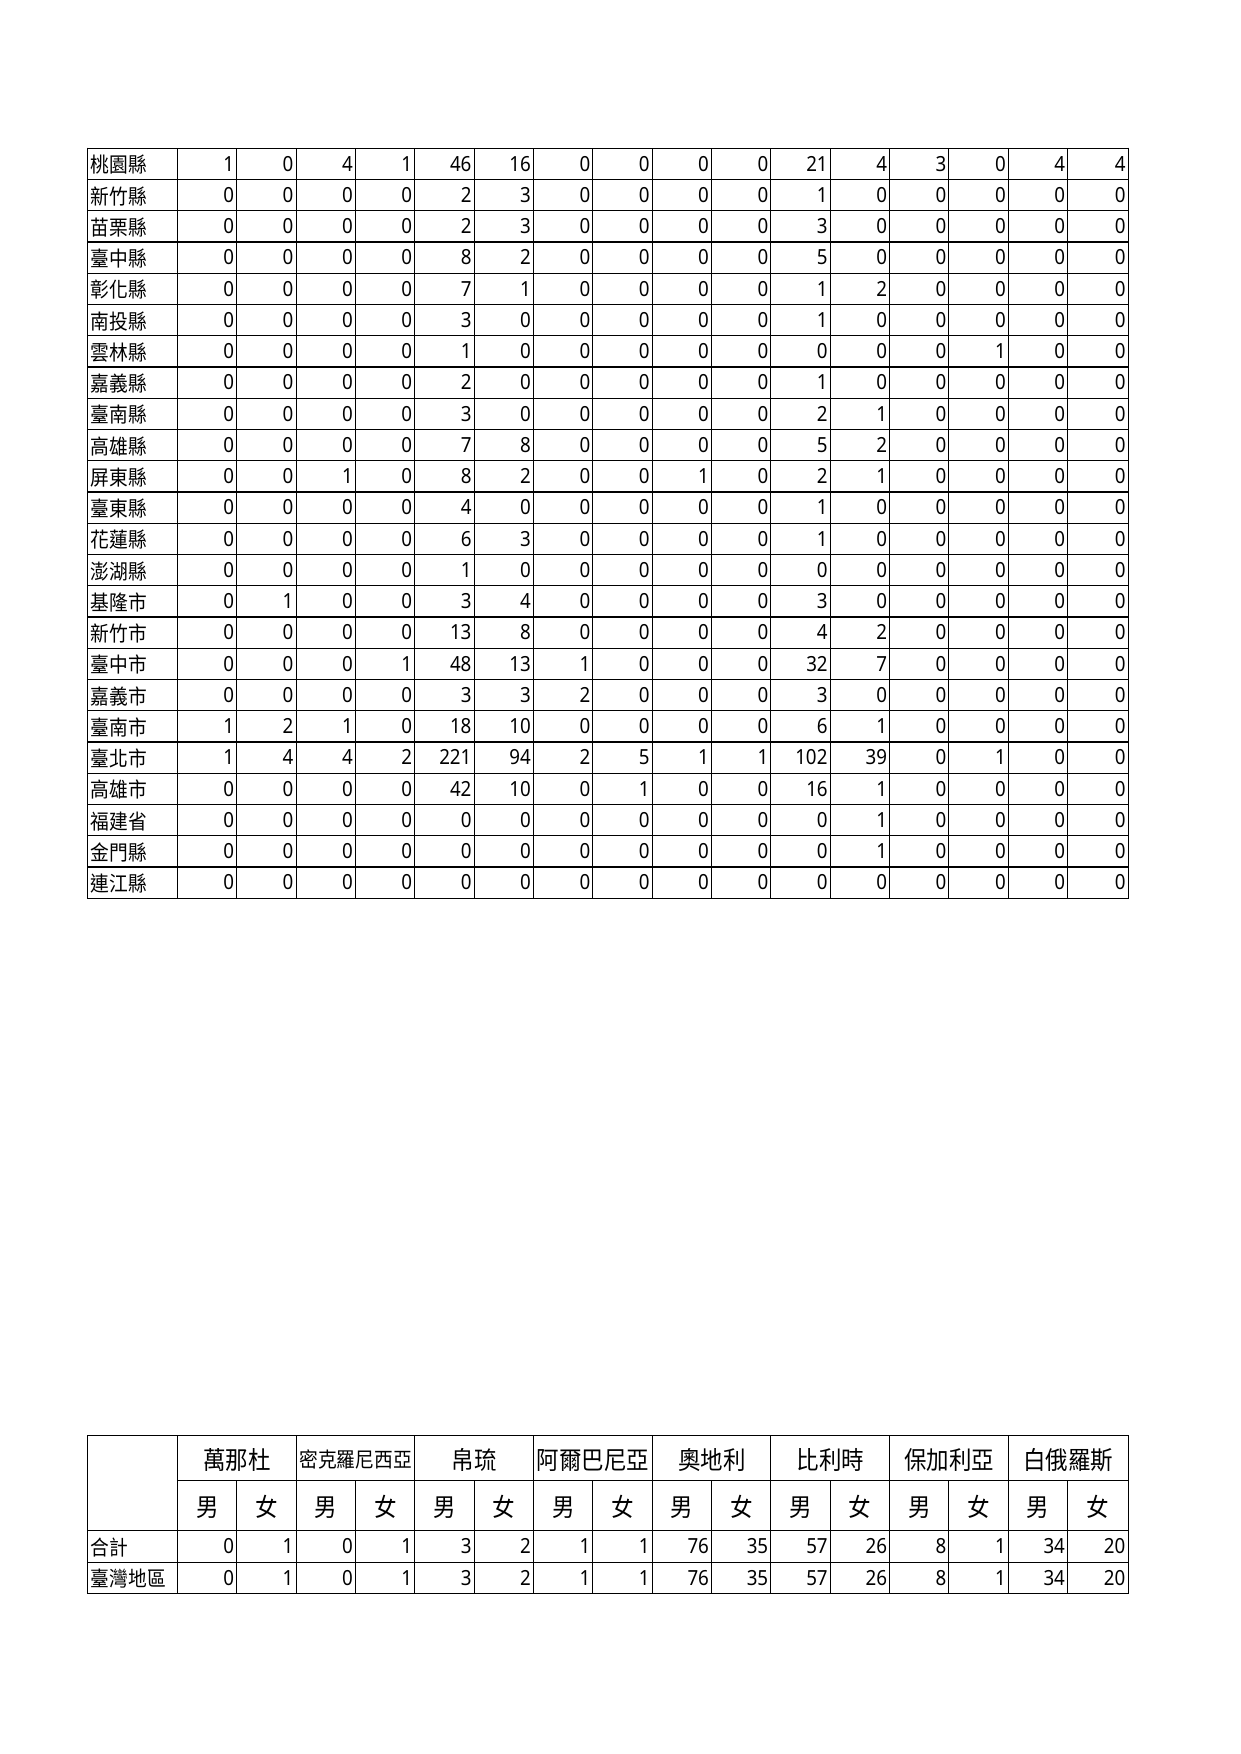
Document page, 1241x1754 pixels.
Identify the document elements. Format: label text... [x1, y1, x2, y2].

table_cell 0 [178, 524, 236, 554]
table_header 保加利亞 [890, 1436, 1008, 1480]
table_cell 0 [178, 493, 236, 523]
table_cell 1 [534, 1563, 592, 1593]
table_cell 新竹縣 [88, 180, 177, 210]
table_cell 0 [712, 868, 770, 898]
table_cell 2 [475, 461, 533, 491]
table_cell 花蓮縣 [88, 524, 177, 554]
table_cell 0 [771, 868, 830, 898]
table_cell 46 [415, 149, 474, 179]
table_cell 3 [475, 524, 533, 554]
table_cell 0 [475, 399, 533, 429]
table_cell 0 [1068, 180, 1128, 210]
table_cell 0 [1068, 211, 1128, 241]
table_cell 0 [712, 336, 770, 366]
table_cell 0 [593, 649, 652, 679]
table_cell 0 [653, 524, 711, 554]
table_cell 0 [1009, 649, 1067, 679]
table_cell 2 [475, 1531, 533, 1562]
table_cell 0 [356, 430, 414, 460]
table_cell 8 [475, 618, 533, 648]
table_cell 35 [712, 1531, 770, 1562]
table_cell 男 [297, 1481, 355, 1530]
table_cell 2 [771, 399, 830, 429]
table_cell 0 [712, 399, 770, 429]
table_cell 0 [178, 868, 236, 898]
table_cell 0 [949, 618, 1008, 648]
table_cell 0 [949, 305, 1008, 335]
table_cell 0 [1009, 618, 1067, 648]
table_cell 10 [475, 774, 533, 804]
table_cell 0 [712, 618, 770, 648]
table_cell 0 [297, 211, 355, 241]
table_cell 1 [831, 836, 889, 866]
table_cell 0 [356, 524, 414, 554]
table_cell 35 [712, 1563, 770, 1593]
table_cell 0 [712, 774, 770, 804]
table_cell 0 [534, 586, 592, 616]
table_cell 3 [415, 1531, 474, 1562]
table_cell 0 [1009, 211, 1067, 241]
table_cell 澎湖縣 [88, 555, 177, 585]
table_cell 3 [475, 211, 533, 241]
table_cell 1 [771, 180, 830, 210]
table_cell 0 [890, 774, 948, 804]
table_cell 0 [712, 368, 770, 398]
table_cell 0 [653, 680, 711, 710]
table_cell 4 [415, 493, 474, 523]
table_cell 0 [890, 586, 948, 616]
table_cell 0 [1009, 680, 1067, 710]
table_cell 0 [1009, 430, 1067, 460]
table_cell 0 [771, 336, 830, 366]
table_cell 0 [712, 649, 770, 679]
table_cell 0 [356, 493, 414, 523]
table_cell 0 [178, 368, 236, 398]
table_cell 0 [771, 836, 830, 866]
table_cell 0 [297, 180, 355, 210]
table_cell 0 [949, 493, 1008, 523]
table_cell 0 [712, 461, 770, 491]
table_cell 0 [1009, 586, 1067, 616]
table_cell 0 [1009, 368, 1067, 398]
table_cell 0 [593, 211, 652, 241]
table_cell 3 [415, 586, 474, 616]
table_cell 0 [949, 524, 1008, 554]
table_cell 3 [415, 305, 474, 335]
table_cell 0 [593, 493, 652, 523]
table_cell 0 [475, 836, 533, 866]
table_cell 0 [1068, 243, 1128, 273]
table_cell 0 [237, 868, 296, 898]
table_cell 0 [534, 805, 592, 835]
table_cell 男 [178, 1481, 236, 1530]
table_cell 0 [1068, 493, 1128, 523]
table_cell 0 [178, 1531, 236, 1562]
table_cell 8 [415, 243, 474, 273]
table_cell 0 [237, 555, 296, 585]
table_cell 0 [653, 180, 711, 210]
table_cell 0 [1068, 868, 1128, 898]
table_cell 1 [831, 399, 889, 429]
table_cell 0 [356, 805, 414, 835]
table_cell 94 [475, 743, 533, 773]
table_cell 0 [237, 493, 296, 523]
table_cell 男 [890, 1481, 948, 1530]
table_cell 0 [890, 743, 948, 773]
table_cell 0 [297, 399, 355, 429]
table_cell 0 [297, 649, 355, 679]
table_cell 0 [1068, 805, 1128, 835]
table_cell 0 [653, 649, 711, 679]
table_cell 2 [237, 711, 296, 741]
table_cell 0 [653, 211, 711, 241]
table_cell 0 [653, 149, 711, 179]
table_cell 0 [653, 774, 711, 804]
table_cell 0 [534, 305, 592, 335]
table_cell 0 [593, 555, 652, 585]
table_cell 男 [653, 1481, 711, 1530]
table_cell 0 [237, 524, 296, 554]
table_cell 0 [297, 430, 355, 460]
table_cell 0 [890, 649, 948, 679]
table_cell 0 [890, 493, 948, 523]
table_cell 0 [890, 211, 948, 241]
table_cell 0 [890, 711, 948, 741]
table_cell 男 [1009, 1481, 1067, 1530]
table_cell 0 [356, 774, 414, 804]
table_cell 0 [1068, 555, 1128, 585]
table_cell 0 [890, 836, 948, 866]
table_cell 基隆市 [88, 586, 177, 616]
table_cell 0 [297, 493, 355, 523]
table_cell 0 [356, 586, 414, 616]
table_cell 0 [712, 524, 770, 554]
table_cell 0 [831, 368, 889, 398]
table_cell 0 [297, 243, 355, 273]
table_cell 0 [297, 680, 355, 710]
table_cell 0 [653, 493, 711, 523]
table_cell 0 [1009, 180, 1067, 210]
table_cell 0 [653, 243, 711, 273]
table_cell 0 [1009, 711, 1067, 741]
table_cell 0 [356, 868, 414, 898]
table_cell 0 [949, 180, 1008, 210]
table_cell 0 [593, 149, 652, 179]
table_cell 0 [356, 711, 414, 741]
table_cell 3 [475, 680, 533, 710]
table_cell 0 [1068, 461, 1128, 491]
table_cell 8 [475, 430, 533, 460]
table_cell 3 [415, 399, 474, 429]
table_cell 1 [356, 149, 414, 179]
table_cell 福建省 [88, 805, 177, 835]
table_cell 0 [653, 836, 711, 866]
table_cell 32 [771, 649, 830, 679]
table_cell 臺東縣 [88, 493, 177, 523]
table_cell 0 [712, 555, 770, 585]
table_cell 0 [534, 430, 592, 460]
table_cell 0 [1068, 774, 1128, 804]
table_cell 0 [949, 586, 1008, 616]
table_cell 0 [593, 618, 652, 648]
table_cell 1 [237, 586, 296, 616]
table_cell 0 [356, 461, 414, 491]
table_cell 0 [593, 805, 652, 835]
table_cell 0 [949, 274, 1008, 304]
table_cell 0 [178, 430, 236, 460]
table_cell 1 [593, 774, 652, 804]
table_cell 0 [297, 555, 355, 585]
table_cell 2 [831, 618, 889, 648]
table_cell 0 [237, 211, 296, 241]
table_cell 1 [356, 649, 414, 679]
table_cell 0 [1068, 711, 1128, 741]
table_cell 女 [475, 1481, 533, 1530]
table_cell 2 [534, 743, 592, 773]
table_cell 0 [356, 399, 414, 429]
table_cell 0 [831, 586, 889, 616]
table_cell 1 [178, 711, 236, 741]
table_cell 0 [890, 399, 948, 429]
table_cell 48 [415, 649, 474, 679]
table_cell 0 [534, 555, 592, 585]
table_cell 0 [1009, 274, 1067, 304]
table_cell 0 [356, 211, 414, 241]
table_cell 4 [1009, 149, 1067, 179]
table_cell 0 [712, 493, 770, 523]
table_cell 0 [1009, 868, 1067, 898]
table_cell 0 [534, 274, 592, 304]
table_cell 0 [178, 1563, 236, 1593]
table_cell 0 [1068, 743, 1128, 773]
table_cell 1 [771, 493, 830, 523]
table_cell 0 [890, 180, 948, 210]
table_cell 女 [356, 1481, 414, 1530]
table_cell 0 [653, 868, 711, 898]
table_cell 0 [178, 836, 236, 866]
table_cell 0 [712, 430, 770, 460]
table_cell 0 [712, 586, 770, 616]
table_cell 0 [1009, 461, 1067, 491]
table_cell 4 [297, 149, 355, 179]
table_cell 苗栗縣 [88, 211, 177, 241]
table_cell 0 [949, 805, 1008, 835]
table_cell 0 [1009, 555, 1067, 585]
table_cell 6 [771, 711, 830, 741]
table_cell 0 [653, 586, 711, 616]
table_cell 21 [771, 149, 830, 179]
table_cell 1 [712, 743, 770, 773]
table_cell 0 [297, 805, 355, 835]
table_cell 0 [712, 836, 770, 866]
table_cell 0 [593, 180, 652, 210]
table_cell 0 [712, 305, 770, 335]
table_cell 臺中縣 [88, 243, 177, 273]
table_cell 0 [534, 180, 592, 210]
table_cell 嘉義縣 [88, 368, 177, 398]
table_cell 6 [415, 524, 474, 554]
table_cell 0 [1009, 243, 1067, 273]
table_cell 0 [593, 711, 652, 741]
table_cell 0 [534, 461, 592, 491]
table_cell 0 [890, 368, 948, 398]
table_cell 0 [593, 461, 652, 491]
table_cell 0 [178, 399, 236, 429]
table_cell 0 [949, 149, 1008, 179]
table_cell 4 [771, 618, 830, 648]
table_cell 0 [534, 524, 592, 554]
table_cell 0 [1068, 274, 1128, 304]
table_cell 1 [949, 336, 1008, 366]
table_header 帛琉 [415, 1436, 533, 1480]
table_cell 2 [831, 274, 889, 304]
table_cell 0 [178, 618, 236, 648]
table_cell 0 [237, 649, 296, 679]
table_cell 26 [831, 1531, 889, 1562]
table_cell 0 [1068, 586, 1128, 616]
table_cell 0 [178, 649, 236, 679]
table_cell 1 [949, 743, 1008, 773]
table_cell 高雄市 [88, 774, 177, 804]
table_cell 男 [415, 1481, 474, 1530]
table_cell 0 [949, 711, 1008, 741]
table_header 密克羅尼西亞 [297, 1436, 414, 1480]
table_cell 2 [771, 461, 830, 491]
table_cell 0 [712, 680, 770, 710]
table_cell 0 [1068, 649, 1128, 679]
table_cell 8 [890, 1563, 948, 1593]
table_cell 0 [890, 336, 948, 366]
table_cell 0 [653, 368, 711, 398]
table_cell 0 [534, 711, 592, 741]
table_cell 0 [771, 555, 830, 585]
table_cell 1 [356, 1563, 414, 1593]
table_cell 2 [356, 743, 414, 773]
table_cell 0 [712, 711, 770, 741]
table_cell 0 [534, 618, 592, 648]
table_cell 金門縣 [88, 836, 177, 866]
table_cell 1 [356, 1531, 414, 1562]
table_cell 女 [593, 1481, 652, 1530]
table_cell 0 [949, 649, 1008, 679]
table_cell 1 [831, 711, 889, 741]
table_cell 0 [534, 368, 592, 398]
table_cell 42 [415, 774, 474, 804]
table_cell 0 [178, 243, 236, 273]
table_cell 0 [178, 774, 236, 804]
table_cell 20 [1068, 1563, 1128, 1593]
table_cell 1 [178, 149, 236, 179]
table_cell 0 [178, 180, 236, 210]
table_cell 1 [949, 1531, 1008, 1562]
table_cell 0 [831, 180, 889, 210]
table_cell 0 [178, 680, 236, 710]
table_cell 0 [949, 461, 1008, 491]
table_cell 0 [237, 336, 296, 366]
table_cell 0 [534, 211, 592, 241]
table_cell 0 [593, 586, 652, 616]
table_cell 0 [712, 180, 770, 210]
table_cell 臺中市 [88, 649, 177, 679]
table_cell 0 [237, 305, 296, 335]
table_cell 1 [831, 461, 889, 491]
table_cell 0 [949, 774, 1008, 804]
table_cell 0 [593, 274, 652, 304]
table_cell 3 [415, 1563, 474, 1593]
table_cell 1 [771, 305, 830, 335]
table_cell 0 [237, 180, 296, 210]
table_cell 臺灣地區 [88, 1563, 177, 1593]
table_cell 0 [297, 868, 355, 898]
table_cell 0 [890, 243, 948, 273]
table_cell 0 [475, 805, 533, 835]
table_cell 0 [831, 243, 889, 273]
table_header 白俄羅斯 [1009, 1436, 1128, 1480]
table_cell 1 [534, 1531, 592, 1562]
table_cell 1 [415, 336, 474, 366]
table_cell 彰化縣 [88, 274, 177, 304]
table_cell 0 [1068, 680, 1128, 710]
table_cell 0 [831, 868, 889, 898]
table_cell 0 [949, 868, 1008, 898]
table_cell 1 [297, 461, 355, 491]
table_cell 0 [356, 336, 414, 366]
table_cell 1 [297, 711, 355, 741]
table_cell 0 [653, 336, 711, 366]
table_cell 3 [890, 149, 948, 179]
table_cell 0 [653, 555, 711, 585]
table_cell 臺南縣 [88, 399, 177, 429]
table_cell 4 [475, 586, 533, 616]
table_cell 1 [534, 649, 592, 679]
table_cell 男 [534, 1481, 592, 1530]
table_cell 5 [593, 743, 652, 773]
table_cell 2 [475, 243, 533, 273]
table_cell 0 [356, 274, 414, 304]
table_cell 2 [475, 1563, 533, 1593]
table_cell 高雄縣 [88, 430, 177, 460]
table_cell 0 [297, 836, 355, 866]
table_cell 1 [771, 368, 830, 398]
table_cell 5 [771, 243, 830, 273]
table_cell 新竹市 [88, 618, 177, 648]
table_cell 0 [297, 524, 355, 554]
table_cell 南投縣 [88, 305, 177, 335]
table_cell 0 [712, 211, 770, 241]
table_cell 2 [831, 430, 889, 460]
table_cell 1 [771, 274, 830, 304]
table_cell 0 [831, 493, 889, 523]
table_cell 0 [593, 836, 652, 866]
table_cell 0 [237, 836, 296, 866]
table_cell 0 [475, 368, 533, 398]
table_cell 0 [534, 493, 592, 523]
table_cell 0 [1009, 836, 1067, 866]
table_cell 嘉義市 [88, 680, 177, 710]
table_cell 0 [949, 243, 1008, 273]
table_cell 女 [237, 1481, 296, 1530]
table_cell 0 [1068, 618, 1128, 648]
table_cell 3 [771, 586, 830, 616]
table_cell 0 [593, 305, 652, 335]
table_cell 0 [653, 711, 711, 741]
table_cell 0 [1009, 524, 1067, 554]
table_cell 臺南市 [88, 711, 177, 741]
table_cell 女 [831, 1481, 889, 1530]
table_cell 1 [475, 274, 533, 304]
table_cell 0 [1009, 399, 1067, 429]
table_cell 26 [831, 1563, 889, 1593]
table_cell 0 [653, 274, 711, 304]
table_cell 0 [356, 618, 414, 648]
table_cell 0 [949, 430, 1008, 460]
table_cell 16 [475, 149, 533, 179]
table_cell 女 [712, 1481, 770, 1530]
table_cell 0 [297, 1563, 355, 1593]
table_cell 1 [653, 743, 711, 773]
table_cell 0 [712, 243, 770, 273]
table_header [88, 1436, 177, 1530]
table_cell 0 [712, 805, 770, 835]
table_cell 0 [593, 524, 652, 554]
table_cell 0 [356, 180, 414, 210]
table_cell 20 [1068, 1531, 1128, 1562]
table_cell 0 [831, 680, 889, 710]
table_cell 0 [297, 586, 355, 616]
table_cell 1 [593, 1531, 652, 1562]
table_cell 1 [831, 805, 889, 835]
table_cell 0 [593, 868, 652, 898]
table_cell 2 [415, 368, 474, 398]
table_cell 39 [831, 743, 889, 773]
table_cell 2 [415, 211, 474, 241]
table_cell 0 [534, 774, 592, 804]
table_cell 221 [415, 743, 474, 773]
table_cell 8 [415, 461, 474, 491]
table_cell 0 [1009, 493, 1067, 523]
table_cell 0 [653, 618, 711, 648]
table_cell 0 [949, 836, 1008, 866]
table_cell 0 [890, 680, 948, 710]
table_cell 0 [237, 243, 296, 273]
table_cell 0 [1068, 368, 1128, 398]
table_cell 0 [653, 805, 711, 835]
table_cell 0 [475, 555, 533, 585]
table_header 比利時 [771, 1436, 889, 1480]
table_cell 0 [415, 836, 474, 866]
table_cell 0 [831, 336, 889, 366]
table_cell 0 [297, 774, 355, 804]
table_cell 0 [297, 618, 355, 648]
table_cell 13 [475, 649, 533, 679]
table_cell 0 [178, 461, 236, 491]
table_cell 0 [297, 336, 355, 366]
table_cell 102 [771, 743, 830, 773]
table_cell 0 [831, 211, 889, 241]
table_cell 0 [890, 305, 948, 335]
table_header 奧地利 [653, 1436, 770, 1480]
table_cell 1 [593, 1563, 652, 1593]
table_cell 0 [297, 368, 355, 398]
table_cell 4 [1068, 149, 1128, 179]
table_cell 連江縣 [88, 868, 177, 898]
table_cell 3 [771, 680, 830, 710]
table_cell 4 [297, 743, 355, 773]
table_cell 0 [890, 618, 948, 648]
table_cell 2 [534, 680, 592, 710]
table_cell 76 [653, 1531, 711, 1562]
table_cell 0 [593, 680, 652, 710]
table_cell 1 [415, 555, 474, 585]
table_cell 5 [771, 430, 830, 460]
table_cell 0 [237, 461, 296, 491]
table_cell 0 [356, 305, 414, 335]
table_cell 0 [890, 524, 948, 554]
table_cell 0 [534, 243, 592, 273]
table_cell 2 [415, 180, 474, 210]
table_header 阿爾巴尼亞 [534, 1436, 652, 1480]
table_cell 0 [949, 399, 1008, 429]
table_cell 女 [1068, 1481, 1128, 1530]
table_cell 0 [771, 805, 830, 835]
table_cell 0 [1068, 305, 1128, 335]
table_cell 0 [237, 430, 296, 460]
table_cell 0 [831, 524, 889, 554]
table_cell 0 [534, 336, 592, 366]
table_cell 0 [1068, 430, 1128, 460]
table_cell 8 [890, 1531, 948, 1562]
table_cell 0 [178, 586, 236, 616]
table_cell 臺北市 [88, 743, 177, 773]
table_cell 0 [178, 305, 236, 335]
table_cell 0 [237, 274, 296, 304]
table_cell 1 [653, 461, 711, 491]
table_cell 屏東縣 [88, 461, 177, 491]
table_cell 0 [534, 868, 592, 898]
table_cell 0 [949, 555, 1008, 585]
table_cell 0 [949, 680, 1008, 710]
table_cell 34 [1009, 1531, 1067, 1562]
table_cell 0 [356, 555, 414, 585]
table_cell 0 [890, 274, 948, 304]
table_cell 0 [890, 430, 948, 460]
table_cell 57 [771, 1531, 830, 1562]
table_cell 0 [653, 399, 711, 429]
table_cell 4 [831, 149, 889, 179]
table_cell 0 [593, 368, 652, 398]
table_cell 0 [356, 680, 414, 710]
table_cell 0 [415, 868, 474, 898]
table_cell 0 [356, 243, 414, 273]
table_cell 0 [1009, 305, 1067, 335]
table_cell 0 [297, 1531, 355, 1562]
table_cell 0 [1068, 836, 1128, 866]
table_cell 3 [475, 180, 533, 210]
table_cell 0 [415, 805, 474, 835]
table_cell 0 [890, 461, 948, 491]
table_cell 7 [415, 274, 474, 304]
table_cell 0 [1009, 774, 1067, 804]
table_cell 3 [415, 680, 474, 710]
table_cell 0 [297, 305, 355, 335]
table_cell 0 [890, 555, 948, 585]
table_cell 0 [653, 430, 711, 460]
table_cell 1 [237, 1531, 296, 1562]
table_cell 0 [831, 305, 889, 335]
table_cell 1 [949, 1563, 1008, 1593]
table_cell 16 [771, 774, 830, 804]
table_cell 0 [1009, 336, 1067, 366]
table_cell 34 [1009, 1563, 1067, 1593]
table_header 萬那杜 [178, 1436, 296, 1480]
table_cell 1 [831, 774, 889, 804]
table_cell 0 [949, 211, 1008, 241]
table_cell 0 [534, 399, 592, 429]
table_cell 0 [475, 305, 533, 335]
table_cell 0 [890, 805, 948, 835]
table_cell 0 [178, 274, 236, 304]
table_cell 76 [653, 1563, 711, 1593]
table_cell 0 [593, 243, 652, 273]
table_cell 18 [415, 711, 474, 741]
table_cell 合計 [88, 1531, 177, 1562]
table_cell 0 [237, 680, 296, 710]
table_cell 0 [1009, 743, 1067, 773]
table_cell 3 [771, 211, 830, 241]
table_cell 0 [1068, 336, 1128, 366]
table_cell 0 [297, 274, 355, 304]
table_cell 0 [712, 149, 770, 179]
table_cell 0 [593, 399, 652, 429]
table_cell 0 [178, 211, 236, 241]
table_cell 0 [178, 805, 236, 835]
table_cell 1 [237, 1563, 296, 1593]
table_cell 0 [237, 368, 296, 398]
table_cell 1 [771, 524, 830, 554]
table_cell 13 [415, 618, 474, 648]
table_cell 10 [475, 711, 533, 741]
table_cell 0 [356, 368, 414, 398]
table_cell 0 [653, 305, 711, 335]
table_cell 1 [178, 743, 236, 773]
table_cell 0 [237, 774, 296, 804]
table_cell 0 [949, 368, 1008, 398]
table_cell 0 [475, 493, 533, 523]
table_cell 0 [890, 868, 948, 898]
table_cell 0 [237, 805, 296, 835]
table_cell 57 [771, 1563, 830, 1593]
table_cell 0 [593, 336, 652, 366]
table_cell 女 [949, 1481, 1008, 1530]
table_cell 0 [534, 149, 592, 179]
table_cell 4 [237, 743, 296, 773]
table_cell 0 [237, 399, 296, 429]
table_cell 男 [771, 1481, 830, 1530]
table_cell 桃園縣 [88, 149, 177, 179]
table_cell 0 [356, 836, 414, 866]
table_cell 0 [1068, 524, 1128, 554]
table_cell 0 [593, 430, 652, 460]
table_cell 0 [831, 555, 889, 585]
table_cell 0 [178, 555, 236, 585]
table_cell 雲林縣 [88, 336, 177, 366]
table_cell 0 [178, 336, 236, 366]
table_cell 0 [475, 336, 533, 366]
table_cell 0 [534, 836, 592, 866]
table_cell 0 [712, 274, 770, 304]
table_cell 0 [1068, 399, 1128, 429]
table_cell 0 [237, 149, 296, 179]
table_cell 0 [237, 618, 296, 648]
table_cell 7 [831, 649, 889, 679]
table_cell 7 [415, 430, 474, 460]
table_cell 0 [475, 868, 533, 898]
table_cell 0 [1009, 805, 1067, 835]
